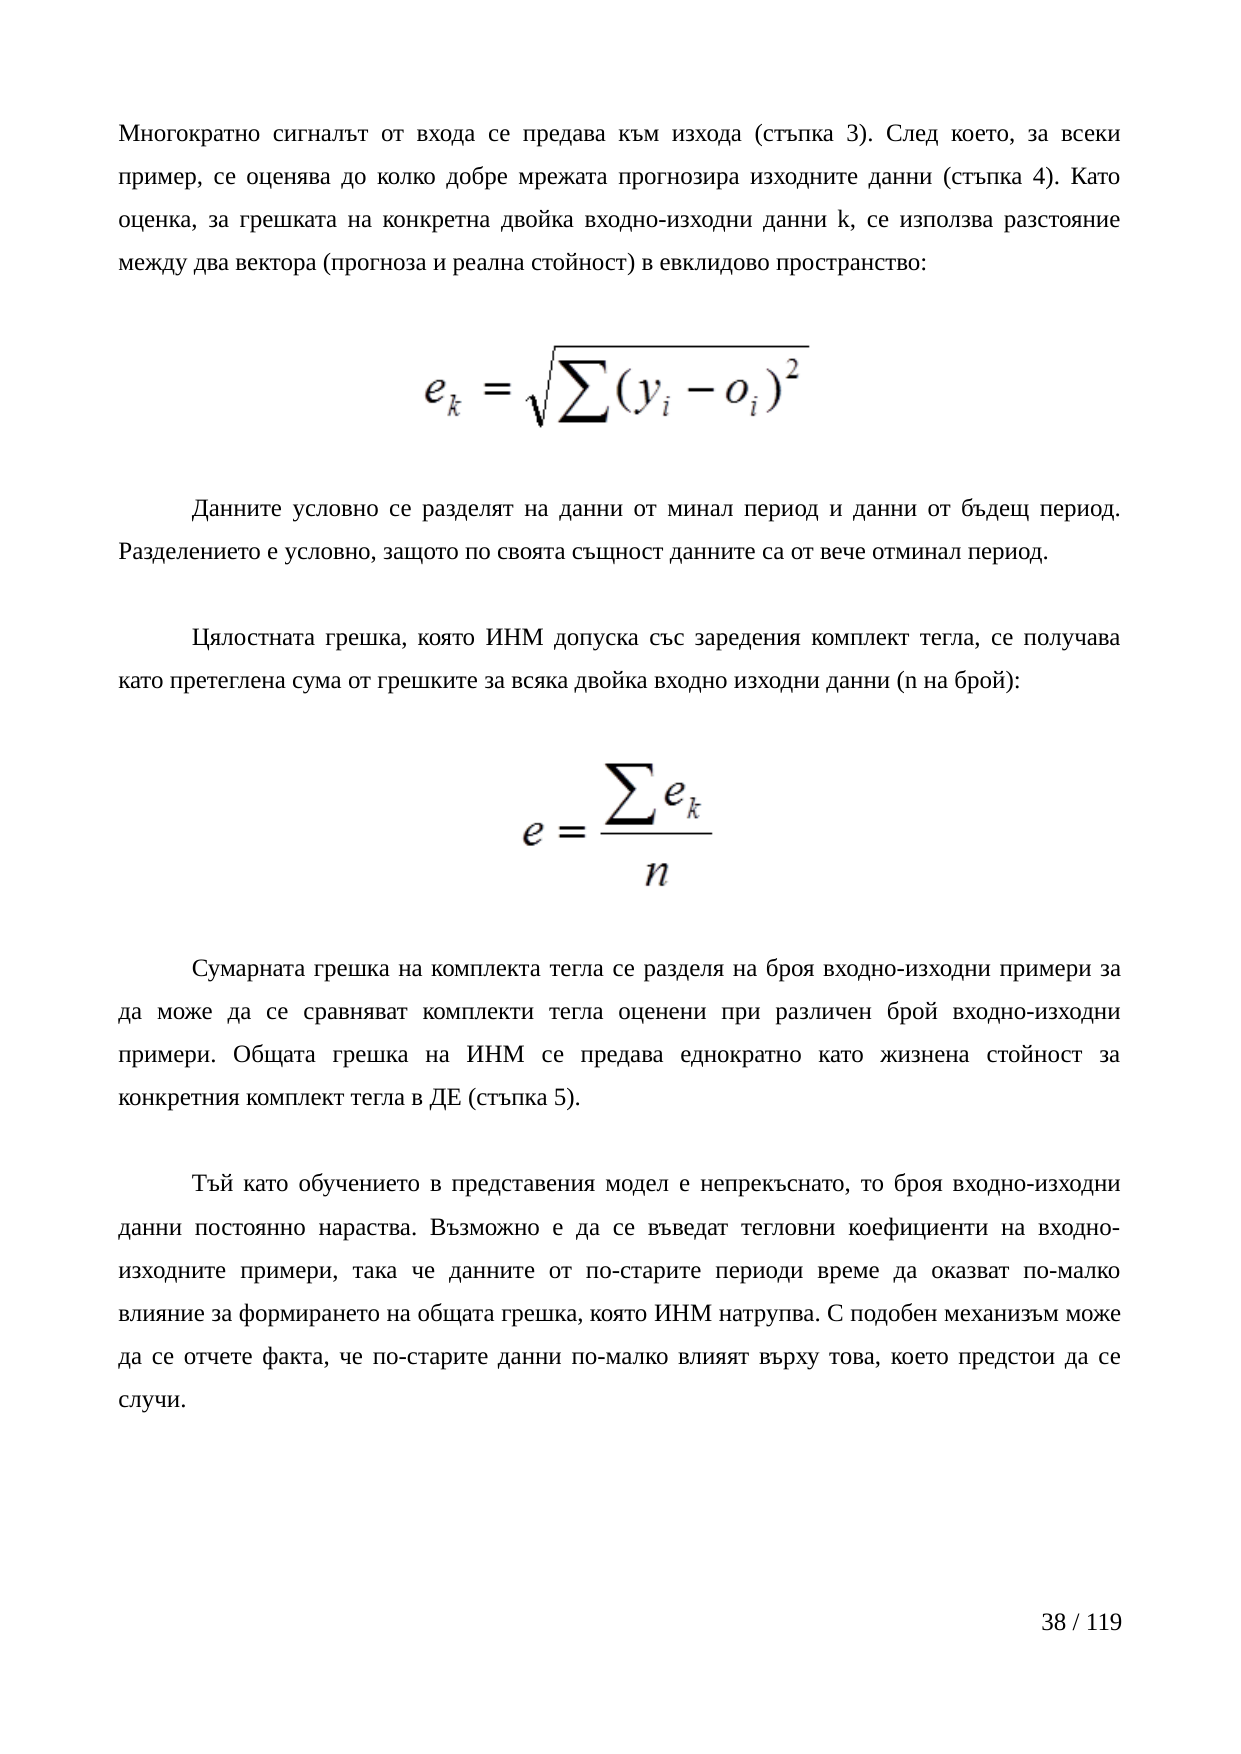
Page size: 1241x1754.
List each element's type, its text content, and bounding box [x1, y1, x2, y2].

text Тъй като обучението в представения модел е непрекъснато, то броя входно-изходни данни постоянно нараства. Възможно е да се въведат тегловни коефициенти на входно-изходните примери, така че данните от по-старите периоди време да оказват по-малко влияние за формирането на общата грешка, която ИНМ натрупва. С подобен механизъм може да се отчете факта, че по-старите данни по-малко влияят върху това, което предстои да се случи. [118, 1168, 1122, 1413]
text Данните условно се разделят на данни от минал период и данни от бъдещ период. Разделението е условно, защото по своята същност данните са от вече отминал период. [118, 493, 1122, 565]
text Сумарната грешка на комплекта тегла се разделя на броя входно-изходни примери за да може да се сравняват комплекти тегла оценени при различен брой входно-изходни примери. Общата грешка на ИНМ се предава еднократно като жизнена стойност за конкретния комплект тегла в ДЕ (стъпка 5). [118, 953, 1122, 1111]
text Многократно сигналът от входа се предава към изхода (стъпка 3). След което, за всеки пример, се оценява до колко добре мрежата прогнозира изходните данни (стъпка 4). Като оценка, за грешката на конкретна двойка входно-изходни данни k, се използва разстояние между два вектора (прогноза и реална стойност) в евклидово пространство: [118, 118, 1122, 276]
text Цялостната грешка, която ИНМ допуска със заредения комплект тегла, се получава като претеглена сума от грешките за всяка двойка входно изходни данни (n на брой): [118, 622, 1122, 694]
